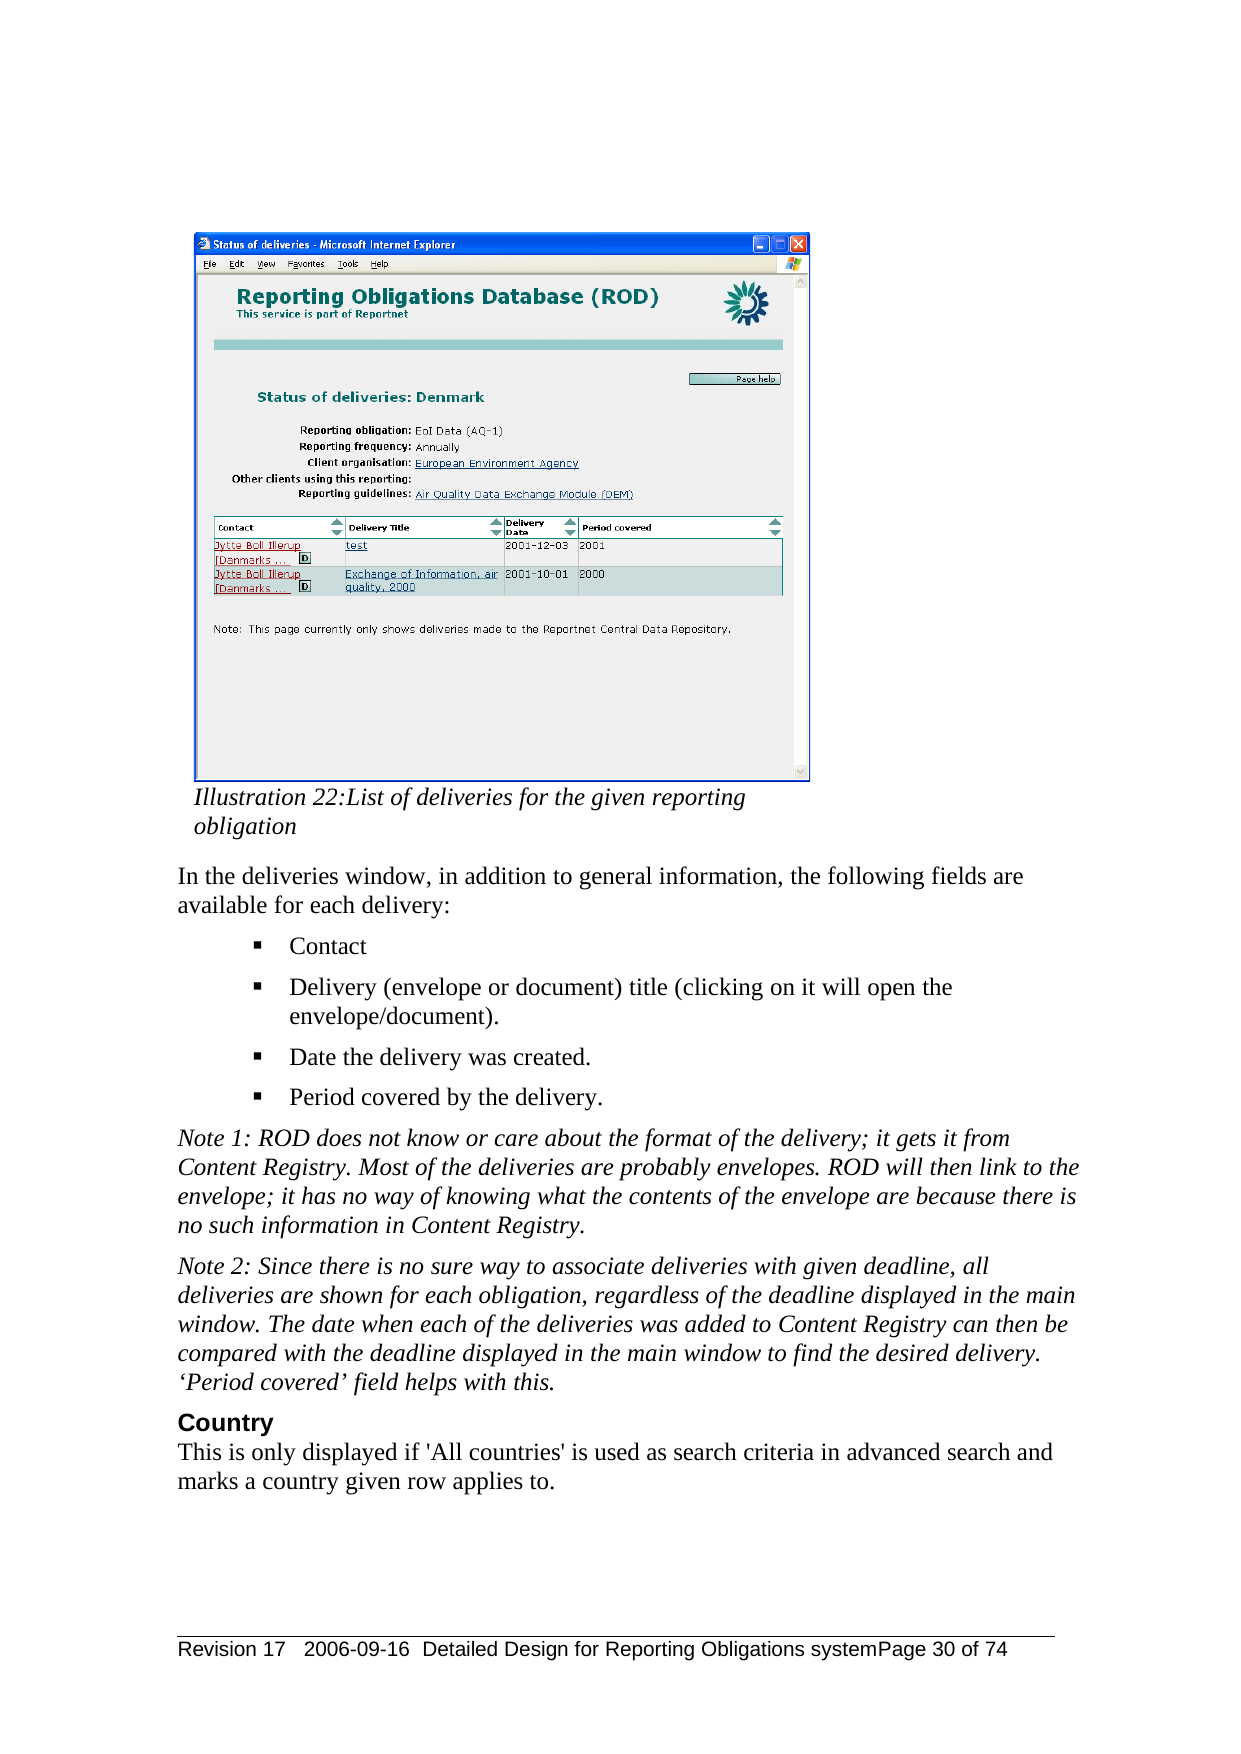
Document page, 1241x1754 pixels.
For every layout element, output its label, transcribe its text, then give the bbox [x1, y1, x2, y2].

list Period covered by the delivery. [252, 1082, 1092, 1111]
text Illustration 22:List of deliveries for the given reporting obligation [194, 782, 810, 840]
list Delivery (envelope or document) title (clicking on it will open the envelope/document). [252, 971, 1092, 1029]
text This is only displayed if 'All countries' is used as search criteria in advanced search and marks a country given row applies to. [177, 1437, 1092, 1495]
list Contact [252, 931, 1092, 960]
text Note 1: ROD does not know or care about the format of the delivery; it gets it from Content Registry. Most of the deliveries are probably envelopes. ROD will then link to the envelope; it has no way of knowing what the contents of the envelope are because there is no such information in Content Registry. [177, 1123, 1092, 1239]
picture [193, 232, 811, 782]
text Note 2: Since there is no sure way to associate deliveries with given deadline, all deliveries are shown for each obligation, regardless of the deadline displayed in the main window. The date when each of the deliveries was added to Content Registry can then be compared with the deadline displayed in the main window to find the desired delivery. ‘Period covered’ field helps with this. [177, 1251, 1092, 1396]
text In the deliveries window, in addition to general information, the following fields are available for each delivery: [177, 861, 1092, 919]
subtitle Country [177, 1408, 1092, 1437]
list Date the delivery was created. [252, 1041, 1092, 1070]
